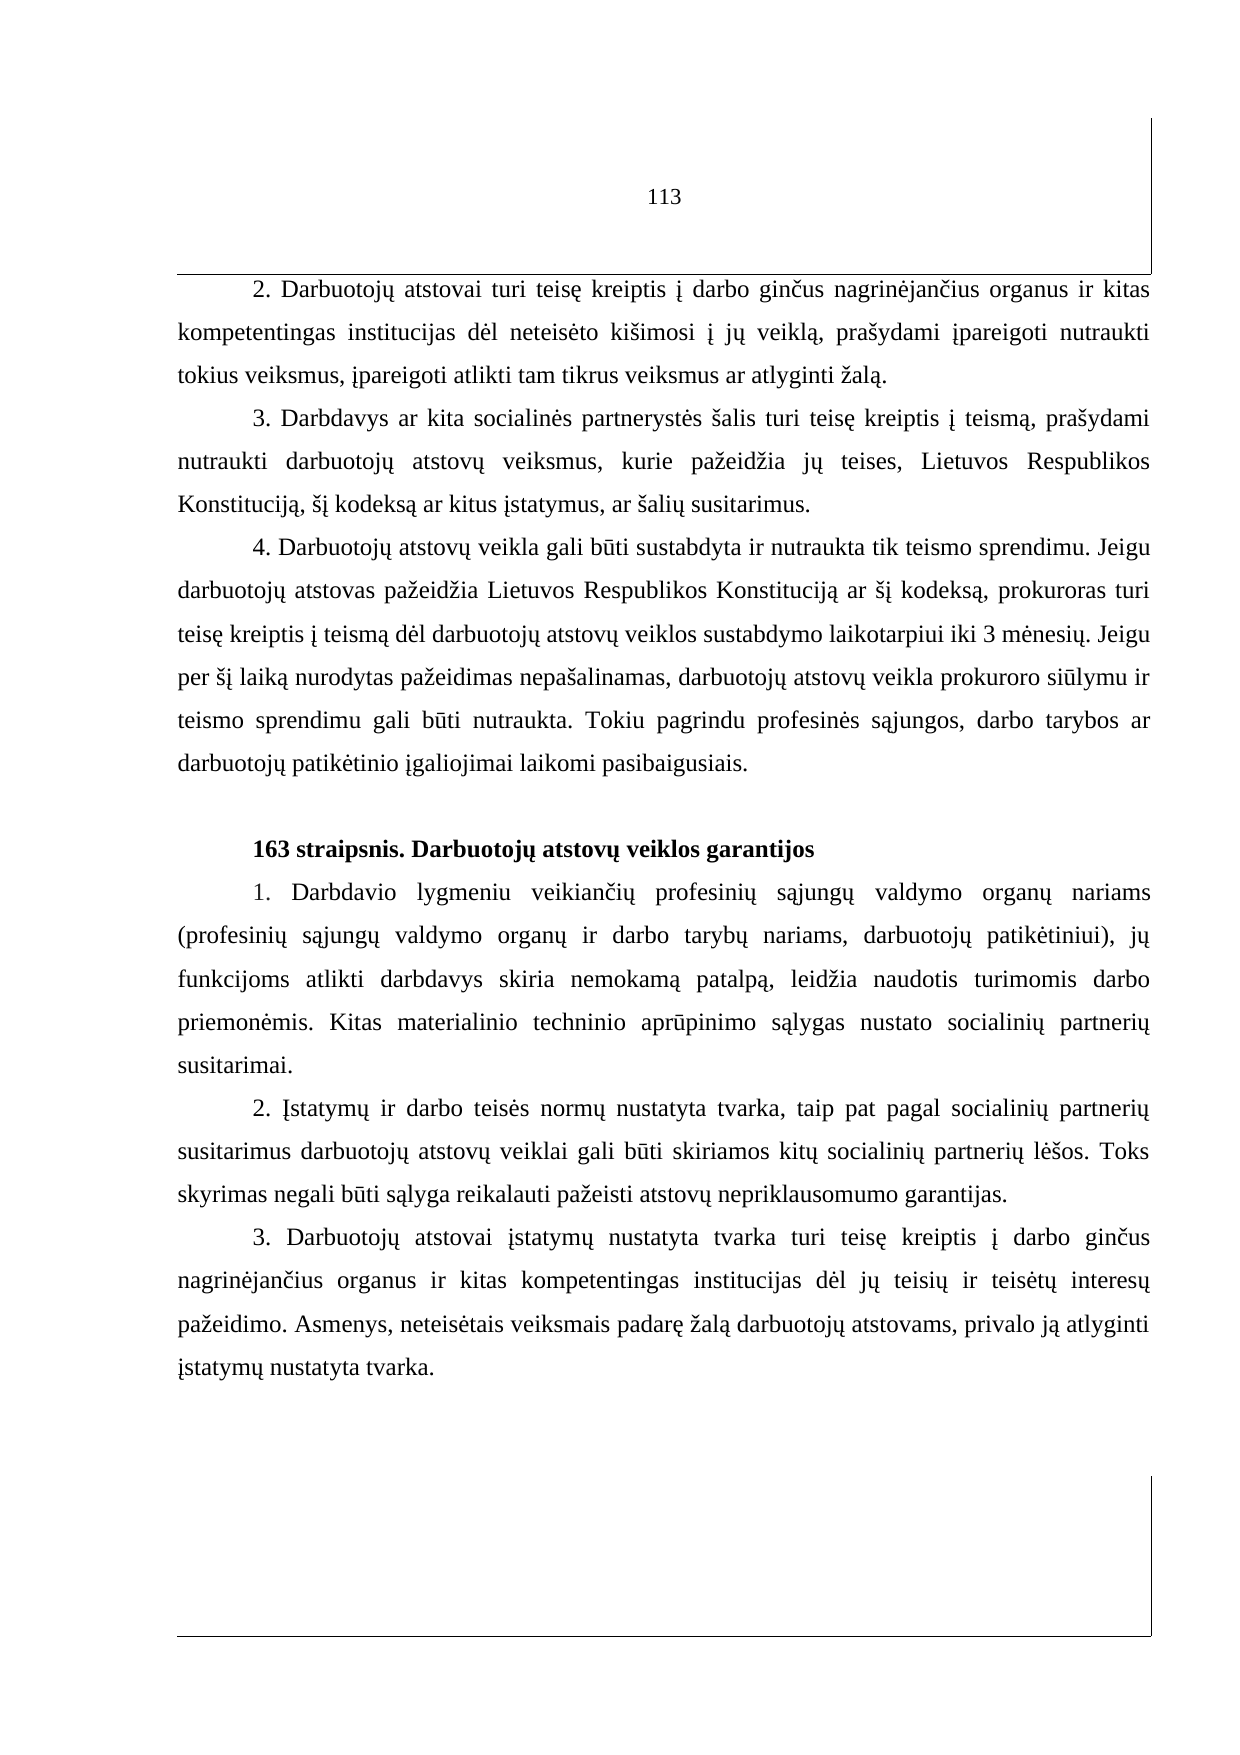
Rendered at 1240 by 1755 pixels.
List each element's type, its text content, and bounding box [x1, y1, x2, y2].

text 2. Darbuotojų atstovai turi teisę kreiptis į darbo ginčus nagrinėjančius organus ir kitas kompetentingas institucijas dėl neteisėto kišimosi į jų veiklą, prašydami įpareigoti nutraukti tokius veiksmus, įpareigoti atlikti tam tikrus veiksmus ar atlyginti žalą. [177, 274, 1151, 389]
text 4. Darbuotojų atstovų veikla gali būti sustabdyta ir nutraukta tik teismo sprendimu. Jeigu darbuotojų atstovas pažeidžia Lietuvos Respublikos Konstituciją ar šį kodeksą, prokuroras turi teisę kreiptis į teismą dėl darbuotojų atstovų veiklos sustabdymo laikotarpiui iki 3 mėnesių. Jeigu per šį laiką nurodytas pažeidimas nepašalinamas, darbuotojų atstovų veikla prokuroro siūlymu ir teismo sprendimu gali būti nutraukta. Tokiu pagrindu profesinės sąjungos, darbo tarybos ar darbuotojų patikėtinio įgaliojimai laikomi pasibaigusiais. [177, 532, 1151, 777]
text 163 straipsnis. Darbuotojų atstovų veiklos garantijos [177, 834, 1151, 863]
text 1. Darbdavio lygmeniu veikiančių profesinių sąjungų valdymo organų nariams (profesinių sąjungų valdymo organų ir darbo tarybų nariams, darbuotojų patikėtiniui), jų funkcijoms atlikti darbdavys skiria nemokamą patalpą, leidžia naudotis turimomis darbo priemonėmis. Kitas materialinio techninio aprūpinimo sąlygas nustato socialinių partnerių susitarimai. [177, 877, 1151, 1079]
text 2. Įstatymų ir darbo teisės normų nustatyta tvarka, taip pat pagal socialinių partnerių susitarimus darbuotojų atstovų veiklai gali būti skiriamos kitų socialinių partnerių lėšos. Toks skyrimas negali būti sąlyga reikalauti pažeisti atstovų nepriklausomumo garantijas. [177, 1093, 1151, 1208]
text 3. Darbdavys ar kita socialinės partnerystės šalis turi teisę kreiptis į teismą, prašydami nutraukti darbuotojų atstovų veiksmus, kurie pažeidžia jų teises, Lietuvos Respublikos Konstituciją, šį kodeksą ar kitus įstatymus, ar šalių susitarimus. [177, 403, 1151, 518]
text 3. Darbuotojų atstovai įstatymų nustatyta tvarka turi teisę kreiptis į darbo ginčus nagrinėjančius organus ir kitas kompetentingas institucijas dėl jų teisių ir teisėtų interesų pažeidimo. Asmenys, neteisėtais veiksmais padarę žalą darbuotojų atstovams, privalo ją atlyginti įstatymų nustatyta tvarka. [177, 1222, 1151, 1381]
